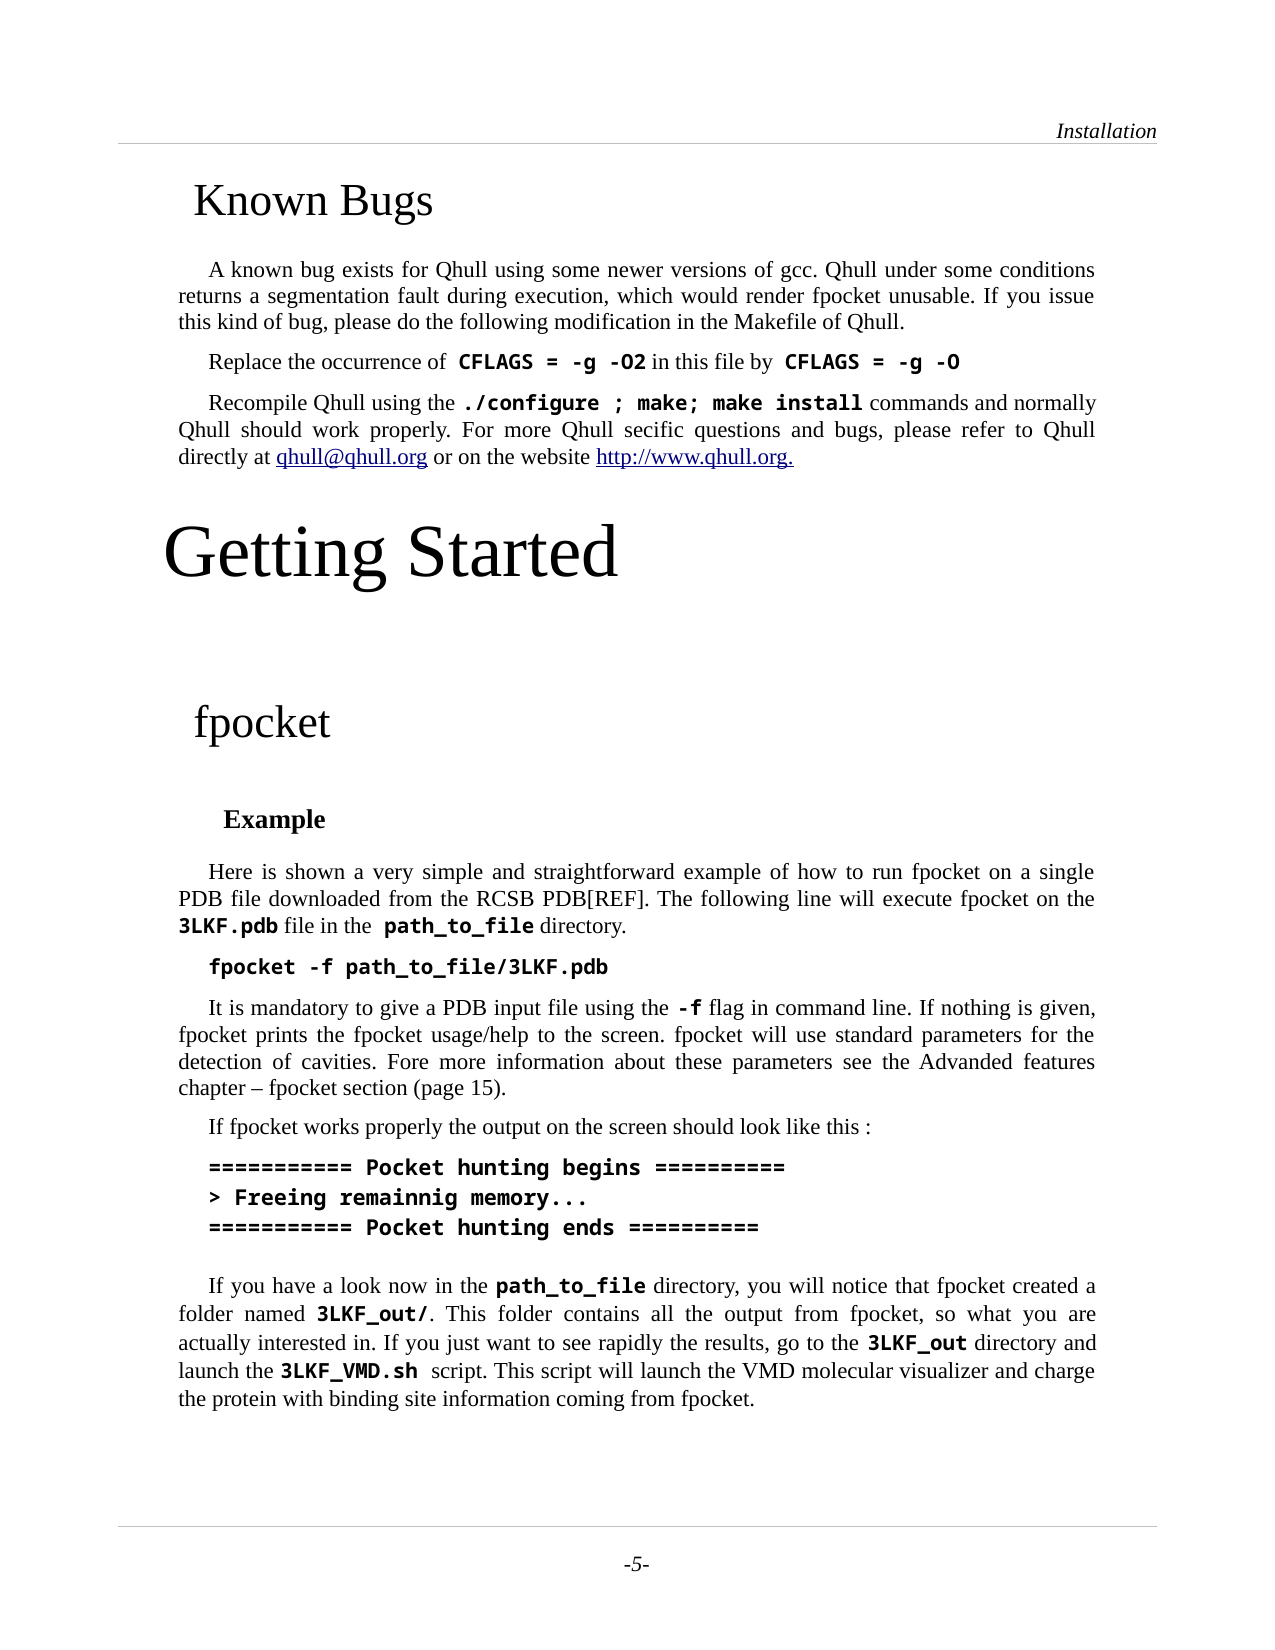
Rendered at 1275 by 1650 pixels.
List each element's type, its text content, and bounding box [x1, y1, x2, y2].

text Replace the occurrence of CFLAGS = -g -O2 in this file by CFLAGS = -g -O [178, 347, 1097, 376]
text A known bug exists for Qhull using some newer versions of gcc. Qhull under some conditions returns a segmentation fault during execution, which would render fpocket unusable. If you issue this kind of bug, please do the following modification in the Makefile of Qhull. [178, 256, 1097, 335]
text It is mandatory to give a PDB input file using the -f flag in command line. If nothing is given, fpocket prints the fpocket usage/help to the screen. fpocket will use standard parameters for the detection of cavities. Fore more information about these parameters see the Advanded features chapter – fpocket section (page 14). [178, 993, 1097, 1101]
subtitle Known Bugs [193, 173, 1157, 226]
subtitle Getting Started [163, 507, 1157, 593]
text > Freeing remainnig memory... [208, 1182, 1157, 1211]
text =========== Pocket hunting begins ========== [208, 1152, 1157, 1182]
text fpocket -f path_to_file/3LKF.pdb [178, 952, 1097, 981]
subtitle Example [223, 803, 1157, 834]
subtitle fpocket [193, 695, 1157, 748]
text If you have a look now in the path_to_file directory, you will notice that fpocket created a folder named 3LKF_out/. This folder contains all the output from fpocket, so what you are actually interested in. If you just want to see rapidly the results, go to the 3LKF_out directory and launch the 3LKF_VMD.sh script. This script will launch the VMD molecular visualizer and charge the protein with binding site information coming from fpocket. [178, 1271, 1097, 1411]
text Recompile Qhull using the ./configure ; make; make install commands and normally Qhull should work properly. For more Qhull secific questions and bugs, please refer to Qhull directly at qhull@qhull.org or on the website http://www.qhull.org. [178, 388, 1097, 469]
text Here is shown a very simple and straightforward example of how to run fpocket on a single PDB file downloaded from the RCSB PDB[REF]. The following line will execute fpocket on the 3LKF.pdb file in the path_to_file directory. [178, 858, 1097, 939]
text If fpocket works properly the output on the screen should look like this : [178, 1113, 1097, 1139]
text =========== Pocket hunting ends ========== [208, 1211, 1157, 1241]
